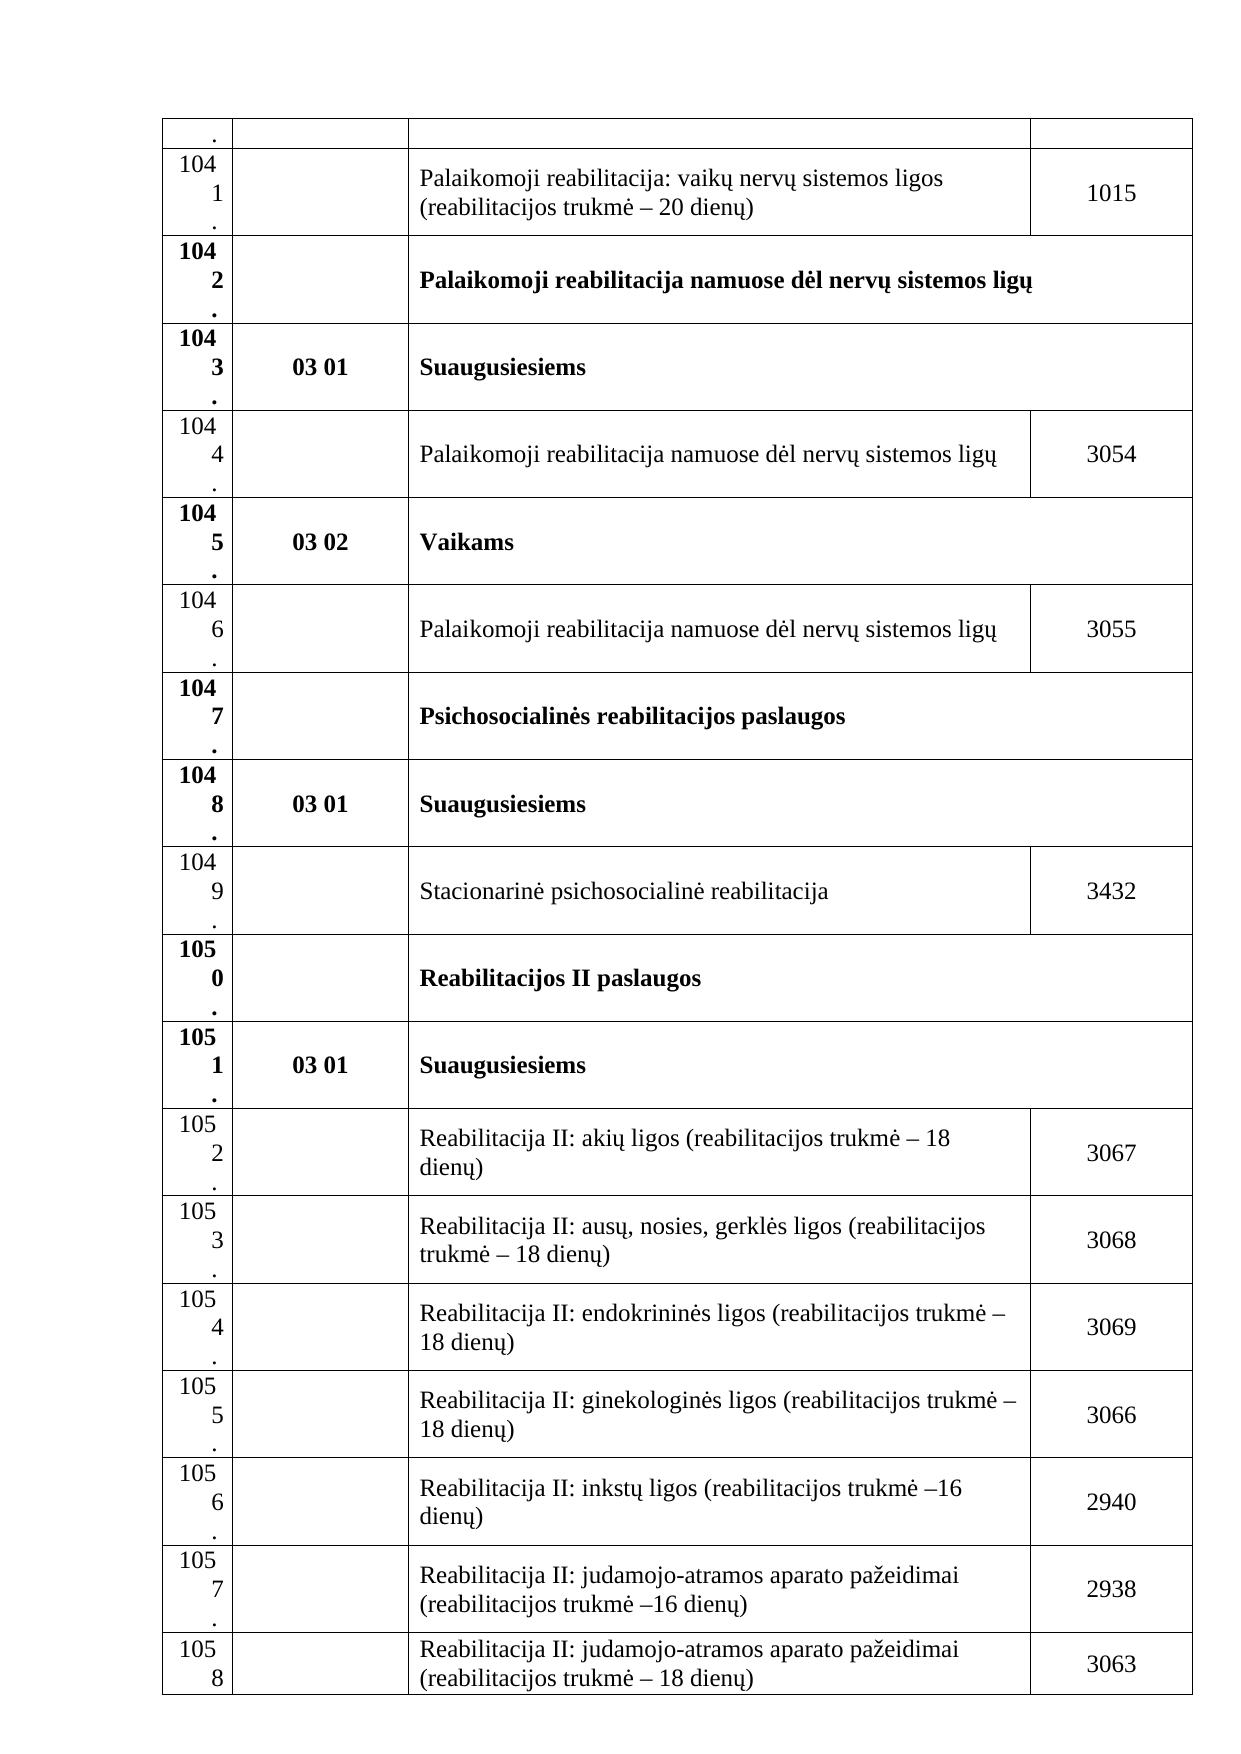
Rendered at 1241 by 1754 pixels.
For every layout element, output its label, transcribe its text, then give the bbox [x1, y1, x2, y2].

table_cell 1053. [163, 1196, 232, 1283]
table_cell Reabilitacija II: judamojo-atramos aparato pažeidimai (reabilitacijos trukmė –16 dienų) [409, 1546, 1030, 1632]
table_cell Reabilitacija II: inkstų ligos (reabilitacijos trukmė –16 dienų) [409, 1458, 1030, 1544]
table_cell 1043. [163, 324, 232, 410]
table_cell 03 01 [233, 760, 408, 846]
table_cell Suaugusiesiems [409, 324, 1192, 410]
table_cell 03 02 [233, 498, 408, 584]
table_cell Reabilitacija II: ginekologinės ligos (reabilitacijos trukmė – 18 dienų) [409, 1371, 1030, 1457]
table_cell [233, 1109, 408, 1195]
table_cell [233, 411, 408, 497]
table_cell [233, 119, 408, 148]
table_cell 1048. [163, 760, 232, 846]
table_cell 1058 [163, 1633, 232, 1694]
table_cell 1056. [163, 1458, 232, 1544]
table_cell 1015 [1031, 149, 1192, 235]
table_cell Palaikomoji reabilitacija namuose dėl nervų sistemos ligų [409, 411, 1030, 497]
table_cell Reabilitacija II: endokrininės ligos (reabilitacijos trukmė – 18 dienų) [409, 1284, 1030, 1370]
table_cell . [163, 119, 232, 148]
table_cell 1042. [163, 236, 232, 322]
table_cell 3432 [1031, 847, 1192, 933]
table_cell Suaugusiesiems [409, 760, 1192, 846]
table_cell [233, 1458, 408, 1544]
table_cell [233, 1284, 408, 1370]
table_cell 2940 [1031, 1458, 1192, 1544]
table_cell 1050. [163, 935, 232, 1021]
table_cell [233, 1371, 408, 1457]
table_cell Reabilitacijos II paslaugos [409, 935, 1192, 1021]
table_cell Reabilitacija II: akių ligos (reabilitacijos trukmė – 18 dienų) [409, 1109, 1030, 1195]
table_cell 1044. [163, 411, 232, 497]
table_cell 2938 [1031, 1546, 1192, 1632]
table_cell [233, 236, 408, 322]
table_cell [233, 847, 408, 933]
table_cell [233, 673, 408, 759]
table_cell Palaikomoji reabilitacija namuose dėl nervų sistemos ligų [409, 585, 1030, 672]
table_cell [233, 1546, 408, 1632]
table_cell [233, 585, 408, 672]
table_cell 1041. [163, 149, 232, 235]
table_cell Stacionarinė psichosocialinė reabilitacija [409, 847, 1030, 933]
table_cell 1055. [163, 1371, 232, 1457]
table_cell [233, 1196, 408, 1283]
table_cell 3054 [1031, 411, 1192, 497]
table_cell 1047. [163, 673, 232, 759]
table_cell 1046. [163, 585, 232, 672]
table_cell 3063 [1031, 1633, 1192, 1694]
table_cell 3068 [1031, 1196, 1192, 1283]
table_cell Suaugusiesiems [409, 1022, 1192, 1108]
table_cell [233, 935, 408, 1021]
table_cell [233, 1633, 408, 1694]
table_cell 3055 [1031, 585, 1192, 672]
table_cell 1057. [163, 1546, 232, 1632]
table_cell 03 01 [233, 324, 408, 410]
table_cell 1054. [163, 1284, 232, 1370]
table_cell 1045. [163, 498, 232, 584]
table_cell 3069 [1031, 1284, 1192, 1370]
table_cell [233, 149, 408, 235]
table_cell Reabilitacija II: judamojo-atramos aparato pažeidimai (reabilitacijos trukmė – 18 dienų) [409, 1633, 1030, 1694]
table_cell 3067 [1031, 1109, 1192, 1195]
table_cell 1052. [163, 1109, 232, 1195]
table_cell Palaikomoji reabilitacija: vaikų nervų sistemos ligos (reabilitacijos trukmė – 20 dienų) [409, 149, 1030, 235]
table_cell Psichosocialinės reabilitacijos paslaugos [409, 673, 1192, 759]
table_cell 1051. [163, 1022, 232, 1108]
table_cell 3066 [1031, 1371, 1192, 1457]
table_cell Palaikomoji reabilitacija namuose dėl nervų sistemos ligų [409, 236, 1192, 322]
table_cell [409, 119, 1030, 148]
table_cell 1049. [163, 847, 232, 933]
table_cell Vaikams [409, 498, 1192, 584]
table_cell [1031, 119, 1192, 148]
table_cell 03 01 [233, 1022, 408, 1108]
table_cell Reabilitacija II: ausų, nosies, gerklės ligos (reabilitacijos trukmė – 18 dienų) [409, 1196, 1030, 1283]
